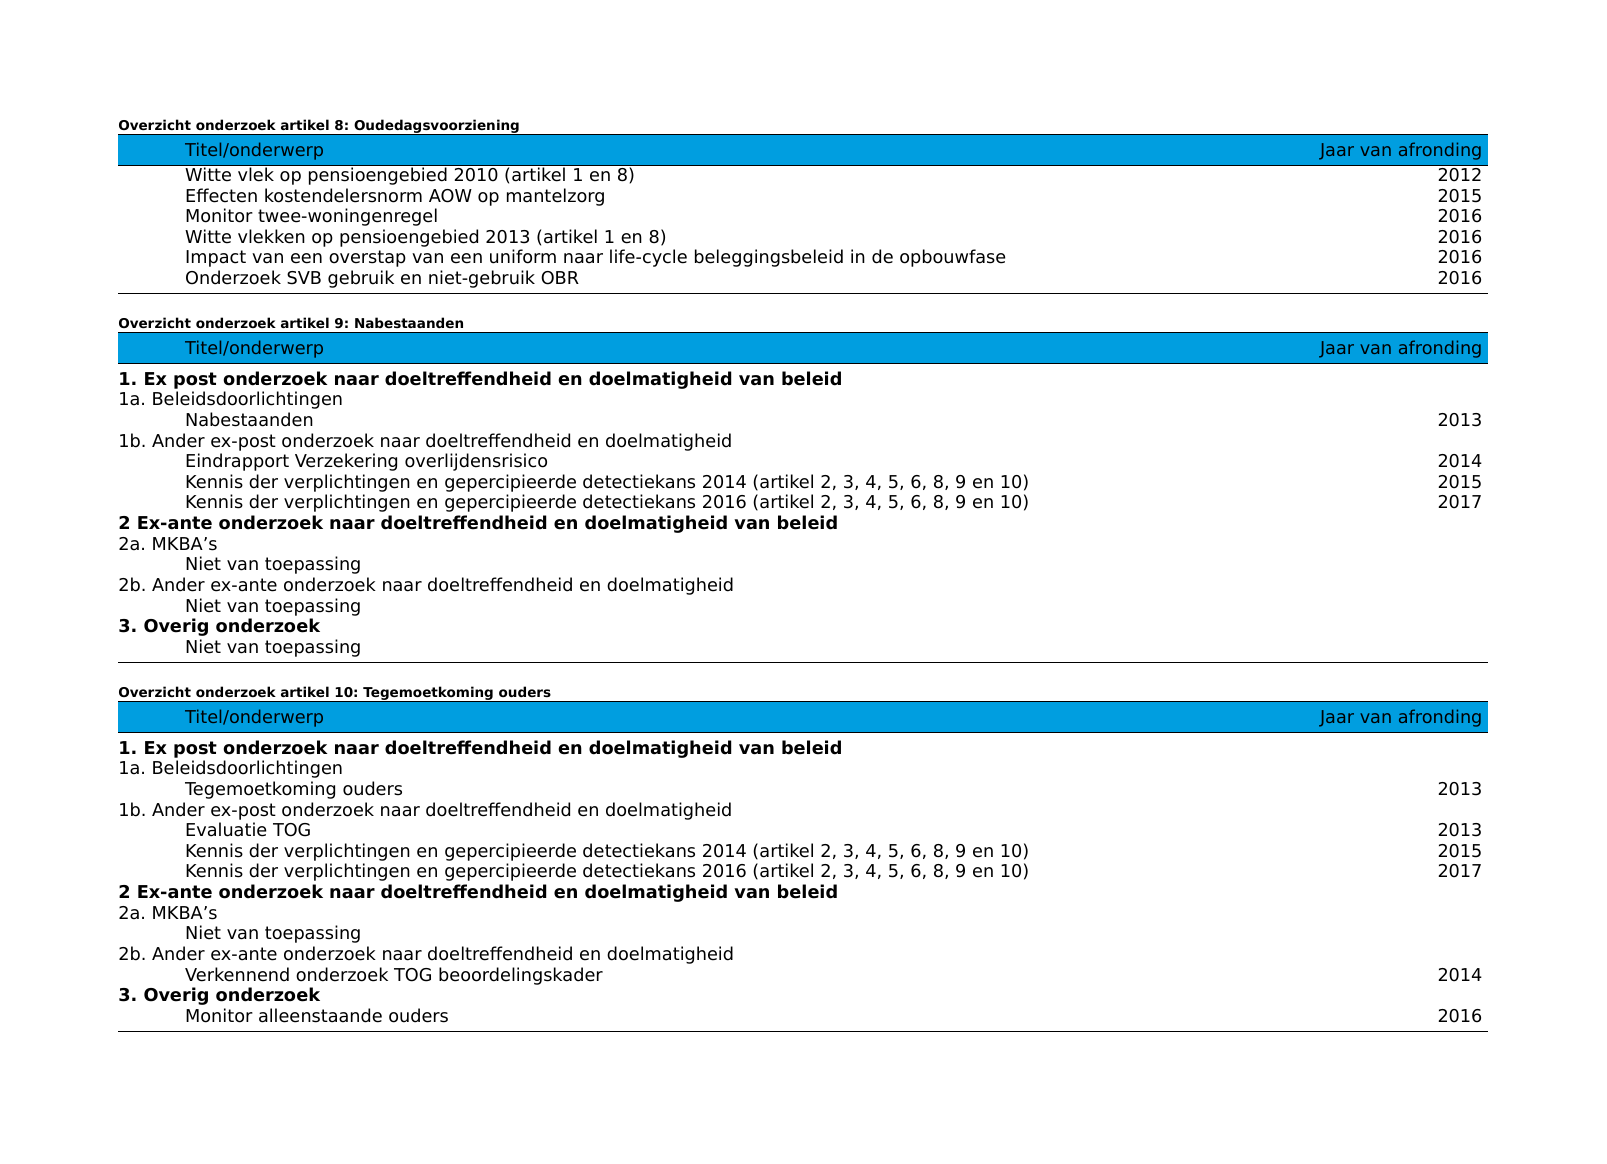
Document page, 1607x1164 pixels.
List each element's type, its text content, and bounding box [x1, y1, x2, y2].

table_cell Kennis der verplichtingen en gepercipieerde detectiekans 2014 (artikel 2, 3, 4, 5, 6, 8, 9 en 10) [179, 841, 1269, 861]
table_cell 1. Ex post onderzoek naar doeltreffendheid en doelmatigheid van beleid [118, 733, 1488, 758]
table_cell [118, 268, 179, 293]
table_cell [118, 841, 179, 861]
table_cell 1b. Ander ex-post onderzoek naar doeltreffendheid en doelmatigheid [118, 800, 1488, 820]
table_cell 1b. Ander ex-post onderzoek naar doeltreffendheid en doelmatigheid [118, 431, 1488, 451]
table_cell Jaar van afronding [1269, 333, 1488, 363]
table_cell 2012 [1269, 166, 1488, 186]
table_cell [118, 702, 179, 732]
table_cell [118, 1006, 179, 1031]
table_header Overzicht onderzoek artikel 9: Nabestaanden [118, 316, 1488, 332]
table_cell [118, 186, 179, 206]
table_cell [118, 166, 179, 186]
table_cell Titel/onderwerp [179, 135, 1269, 165]
table_cell [118, 596, 179, 616]
table_cell [118, 206, 179, 227]
table_cell Effecten kostendelersnorm AOW op mantelzorg [179, 186, 1269, 206]
table_cell Monitor alleenstaande ouders [179, 1006, 1269, 1031]
table_cell [118, 248, 179, 268]
table_cell Impact van een overstap van een uniform naar life-cycle beleggingsbeleid in de opbouwfase [179, 248, 1269, 268]
table_cell [118, 554, 179, 575]
table_cell [118, 472, 179, 492]
table_cell Titel/onderwerp [179, 333, 1269, 363]
table_cell 1a. Beleidsdoorlichtingen [118, 758, 1488, 779]
table_cell 3. Overig onderzoek [118, 616, 1488, 637]
table_cell [1269, 923, 1488, 944]
table_cell 2016 [1269, 206, 1488, 227]
table_cell [118, 923, 179, 944]
table_cell Tegemoetkoming ouders [179, 779, 1269, 799]
table_cell 2a. MKBA’s [118, 534, 1488, 554]
table_cell [118, 135, 179, 165]
table_cell Kennis der verplichtingen en gepercipieerde detectiekans 2016 (artikel 2, 3, 4, 5, 6, 8, 9 en 10) [179, 861, 1269, 882]
table_cell [1269, 637, 1488, 662]
table_cell Jaar van afronding [1269, 702, 1488, 732]
table_cell [118, 637, 179, 662]
table_cell Evaluatie TOG [179, 820, 1269, 841]
table_cell Monitor twee-woningenregel [179, 206, 1269, 227]
table_cell 2017 [1269, 493, 1488, 513]
table_cell 1. Ex post onderzoek naar doeltreffendheid en doelmatigheid van beleid [118, 364, 1488, 389]
table_cell Niet van toepassing [179, 923, 1269, 944]
table_cell Onderzoek SVB gebruik en niet-gebruik OBR [179, 268, 1269, 293]
table_cell Niet van toepassing [179, 554, 1269, 575]
table_cell Niet van toepassing [179, 637, 1269, 662]
table_cell Jaar van afronding [1269, 135, 1488, 165]
table_cell [118, 451, 179, 472]
table_cell [118, 861, 179, 882]
table_cell 2013 [1269, 779, 1488, 799]
table_cell 2a. MKBA’s [118, 903, 1488, 923]
table_cell Witte vlekken op pensioengebied 2013 (artikel 1 en 8) [179, 227, 1269, 247]
table_cell 2016 [1269, 248, 1488, 268]
table_cell [1269, 596, 1488, 616]
table_cell 2015 [1269, 841, 1488, 861]
table_cell 2013 [1269, 820, 1488, 841]
table_cell Kennis der verplichtingen en gepercipieerde detectiekans 2016 (artikel 2, 3, 4, 5, 6, 8, 9 en 10) [179, 493, 1269, 513]
table_cell Eindrapport Verzekering overlijdensrisico [179, 451, 1269, 472]
table_cell [118, 965, 179, 985]
table_cell Kennis der verplichtingen en gepercipieerde detectiekans 2014 (artikel 2, 3, 4, 5, 6, 8, 9 en 10) [179, 472, 1269, 492]
table_cell [118, 333, 179, 363]
table_cell [118, 410, 179, 431]
table_cell 2b. Ander ex-ante onderzoek naar doeltreffendheid en doelmatigheid [118, 944, 1488, 964]
table_cell 2015 [1269, 186, 1488, 206]
table_cell 3. Overig onderzoek [118, 985, 1488, 1006]
table_cell [118, 820, 179, 841]
table_cell 2 Ex-ante onderzoek naar doeltreffendheid en doelmatigheid van beleid [118, 882, 1488, 903]
table_cell 2015 [1269, 472, 1488, 492]
table_cell 2 Ex-ante onderzoek naar doeltreffendheid en doelmatigheid van beleid [118, 513, 1488, 534]
table_header Overzicht onderzoek artikel 8: Oudedagsvoorziening [118, 118, 1488, 134]
table_cell 2016 [1269, 268, 1488, 293]
table_cell [118, 493, 179, 513]
table_cell Verkennend onderzoek TOG beoordelingskader [179, 965, 1269, 985]
table_cell Witte vlek op pensioengebied 2010 (artikel 1 en 8) [179, 166, 1269, 186]
table_cell 2b. Ander ex-ante onderzoek naar doeltreffendheid en doelmatigheid [118, 575, 1488, 596]
table_cell 2017 [1269, 861, 1488, 882]
table_cell [118, 227, 179, 247]
table_cell 1a. Beleidsdoorlichtingen [118, 389, 1488, 410]
table_cell 2014 [1269, 965, 1488, 985]
table_cell Titel/onderwerp [179, 702, 1269, 732]
table_cell 2013 [1269, 410, 1488, 431]
table_cell Niet van toepassing [179, 596, 1269, 616]
table_cell [1269, 554, 1488, 575]
table_cell 2016 [1269, 1006, 1488, 1031]
table_cell 2016 [1269, 227, 1488, 247]
table_cell Nabestaanden [179, 410, 1269, 431]
table_header Overzicht onderzoek artikel 10: Tegemoetkoming ouders [118, 685, 1488, 701]
table_cell 2014 [1269, 451, 1488, 472]
table_cell [118, 779, 179, 799]
